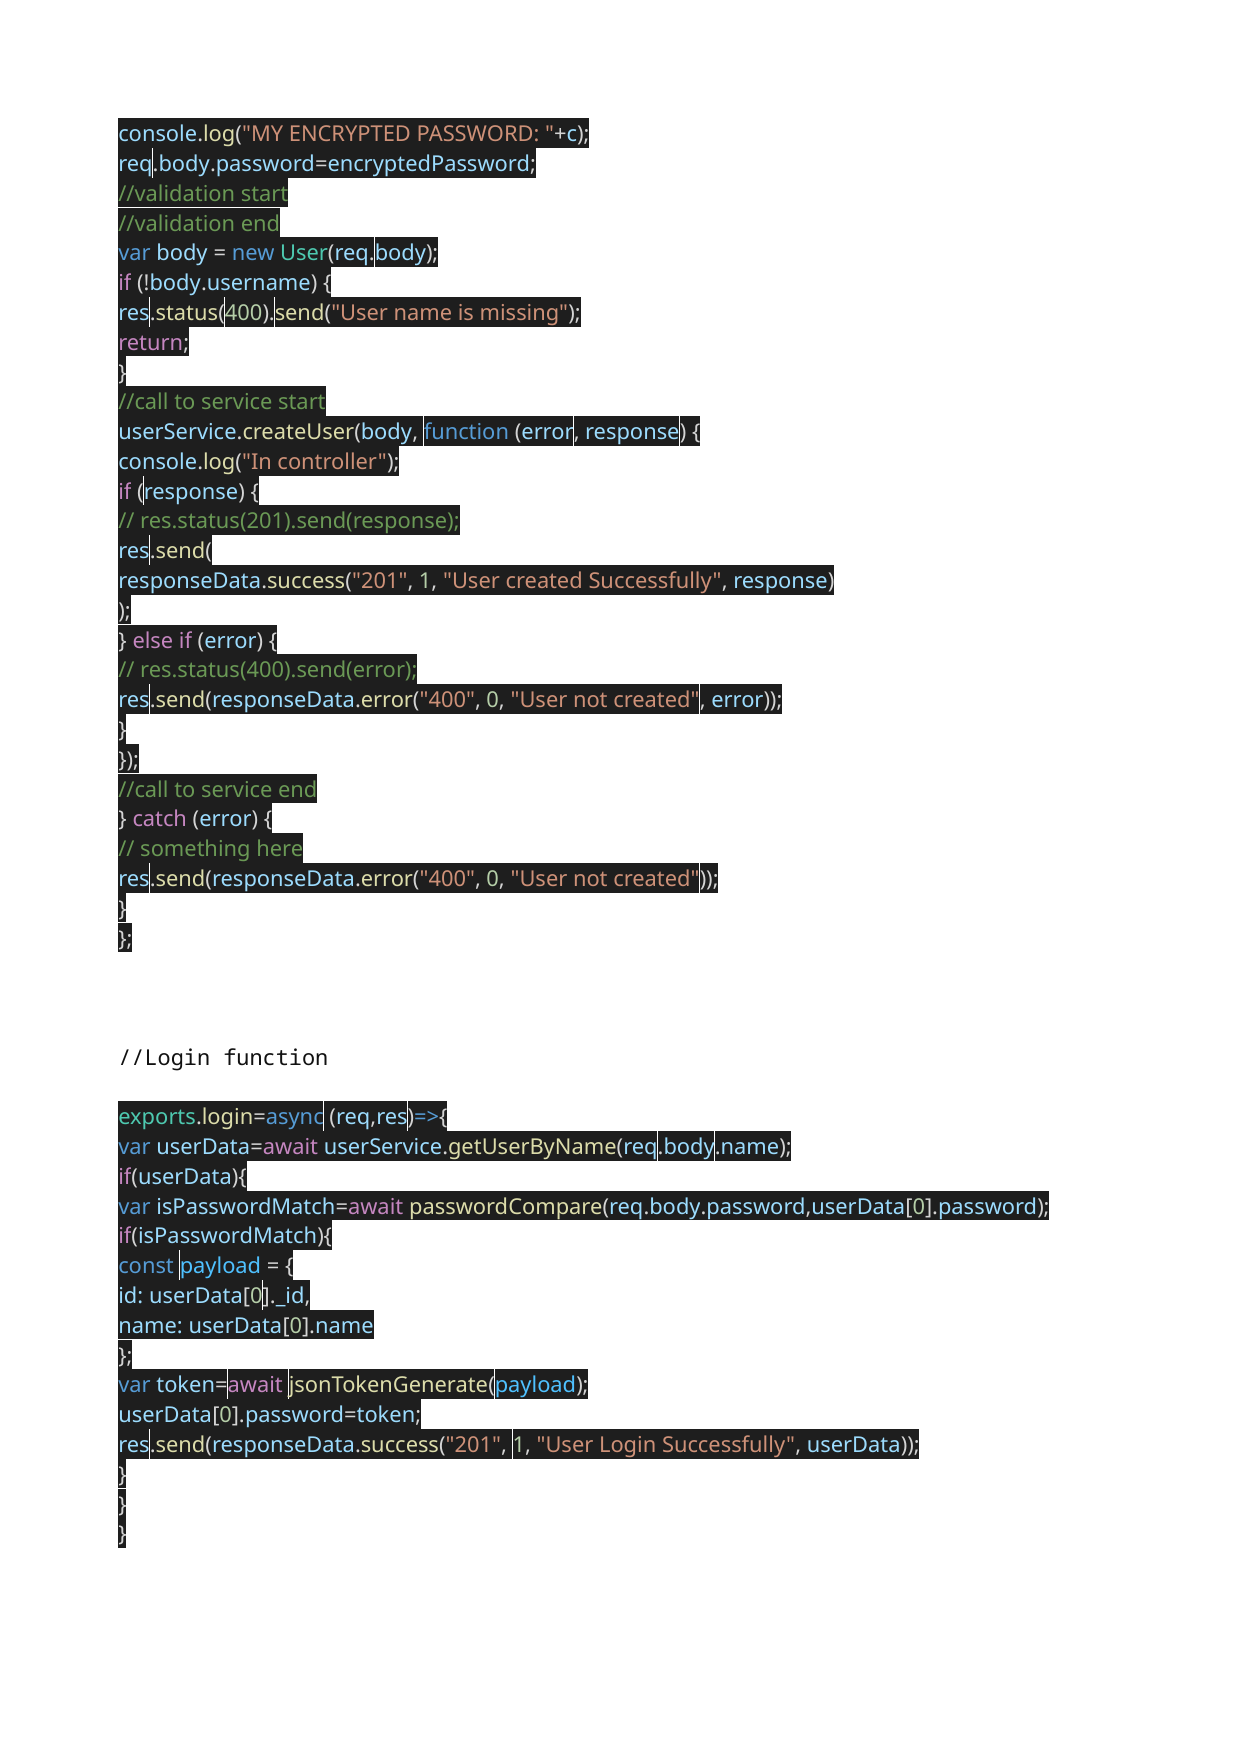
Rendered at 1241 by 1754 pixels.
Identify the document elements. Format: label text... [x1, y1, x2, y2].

text // res.status(201).send(response); [118, 505, 1122, 535]
text if(isPasswordMatch){ [118, 1220, 1122, 1250]
text var isPasswordMatch=await passwordCompare(req.body.password,userData[0].password); [118, 1191, 1122, 1220]
text if(userData){ [118, 1161, 1122, 1191]
text if (response) { [118, 476, 1122, 505]
text //call to service start [118, 386, 1122, 416]
text var token=await jsonTokenGenerate(payload); [118, 1369, 1122, 1399]
text res.send( [118, 535, 1122, 565]
text if (!body.username) { [118, 267, 1122, 297]
text var body = new User(req.body); [118, 237, 1122, 267]
text res.status(400).send("User name is missing"); [118, 297, 1122, 327]
text console.log("MY ENCRYPTED PASSWORD: "+c); [118, 118, 1122, 148]
text return; [118, 327, 1122, 356]
text console.log("In controller"); [118, 446, 1122, 476]
text //validation start [118, 178, 1122, 207]
text } [118, 1459, 1122, 1488]
text //call to service end [118, 773, 1122, 803]
text ); [118, 595, 1122, 624]
text res.send(responseData.error("400", 0, "User not created", error)); [118, 684, 1122, 714]
text id: userData[0]._id, [118, 1280, 1122, 1310]
text const payload = { [118, 1250, 1122, 1280]
text userService.createUser(body, function (error, response) { [118, 416, 1122, 446]
text exports.login=async (req,res)=>{ [118, 1101, 1122, 1131]
text name: userData[0].name [118, 1310, 1122, 1339]
text }; [118, 1339, 1122, 1369]
text //validation end [118, 207, 1122, 237]
text } [118, 714, 1122, 744]
text } catch (error) { [118, 803, 1122, 833]
text } [118, 893, 1122, 922]
text req.body.password=encryptedPassword; [118, 148, 1122, 178]
text res.send(responseData.success("201", 1, "User Login Successfully", userData)); [118, 1429, 1122, 1459]
text res.send(responseData.error("400", 0, "User not created")); [118, 863, 1122, 893]
text } [118, 356, 1122, 386]
text } [118, 1488, 1122, 1518]
text var userData=await userService.getUserByName(req.body.name); [118, 1131, 1122, 1161]
text responseData.success("201", 1, "User created Successfully", response) [118, 565, 1122, 595]
text } [118, 1518, 1122, 1548]
text // res.status(400).send(error); [118, 654, 1122, 684]
text //Login function [118, 1042, 1122, 1071]
text // something here [118, 833, 1122, 863]
text } else if (error) { [118, 624, 1122, 654]
text }); [118, 744, 1122, 773]
text userData[0].password=token; [118, 1399, 1122, 1429]
text }; [118, 922, 1122, 952]
